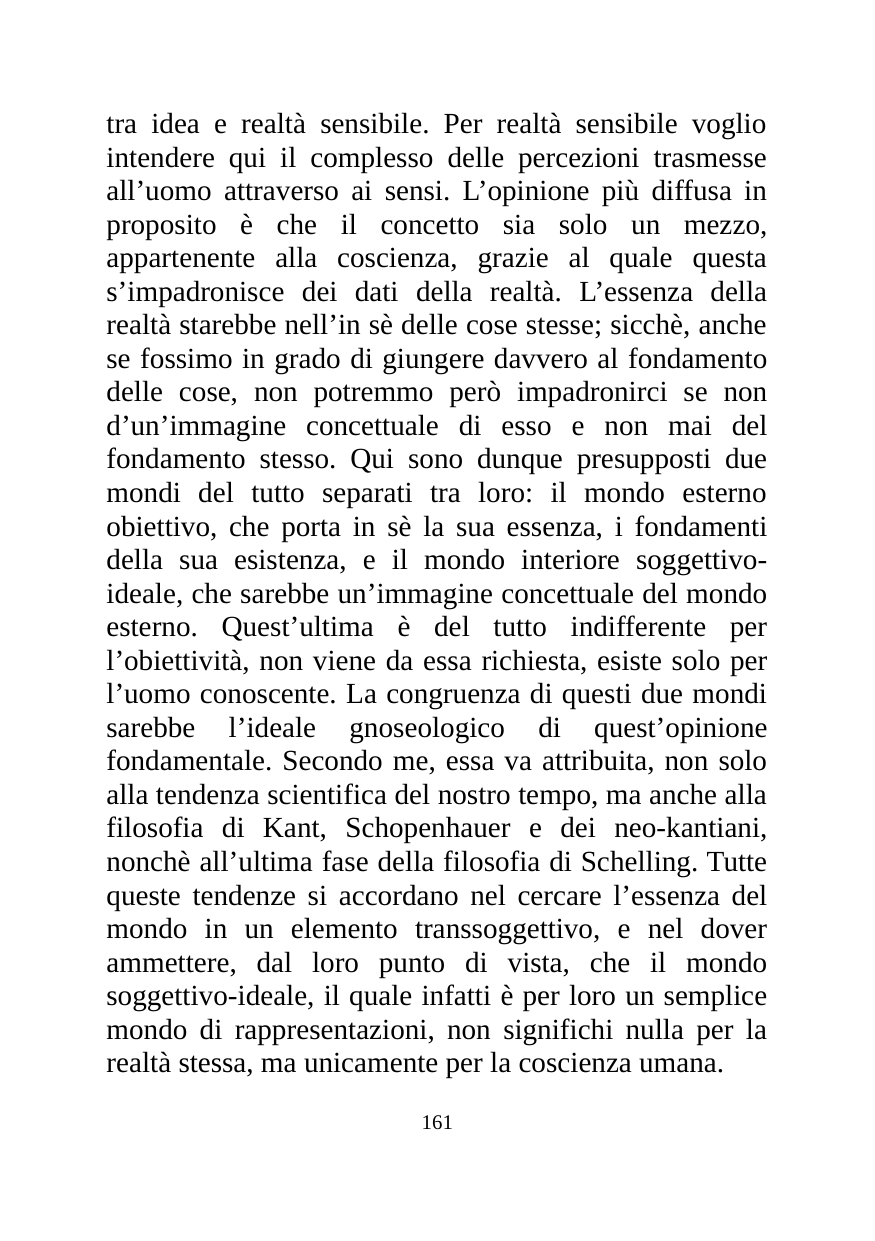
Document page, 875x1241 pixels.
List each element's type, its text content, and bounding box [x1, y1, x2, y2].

text tra idea e realtà sensibile. Per realtà sensibile voglio intendere qui il complesso delle percezioni trasmesse all’uomo attraverso ai sensi. L’opinione più diffusa in proposito è che il concetto sia solo un mezzo, appartenente alla coscienza, grazie al quale questa s’impadronisce dei dati della realtà. L’essenza della realtà starebbe nell’in sè delle cose stesse; sicchè, anche se fossimo in grado di giungere davvero al fondamento delle cose, non potremmo però impadronirci se non d’un’immagine concettuale di esso e non mai del fondamento stesso. Qui sono dunque presupposti due mondi del tutto separati tra loro: il mondo esterno obiettivo, che porta in sè la sua essenza, i fondamenti della sua esistenza, e il mondo interiore soggettivo-ideale, che sarebbe un’immagine concettuale del mondo esterno. Quest’ultima è del tutto indifferente per l’obiettività, non viene da essa richiesta, esiste solo per l’uomo conoscente. La congruenza di questi due mondi sarebbe l’ideale gnoseologico di quest’opinione fondamentale. Secondo me, essa va attribuita, non solo alla tendenza scientifica del nostro tempo, ma anche alla filosofia di Kant, Schopenhauer e dei neo-kantiani, nonchè all’ultima fase della filosofia di Schelling. Tutte queste tendenze si accordano nel cercare l’essenza del mondo in un elemento transsoggettivo, e nel dover ammettere, dal loro punto di vista, che il mondo soggettivo-ideale, il quale infatti è per loro un semplice mondo di rappresentazioni, non significhi nulla per la realtà stessa, ma unicamente per la coscienza umana. [106, 106, 768, 1079]
